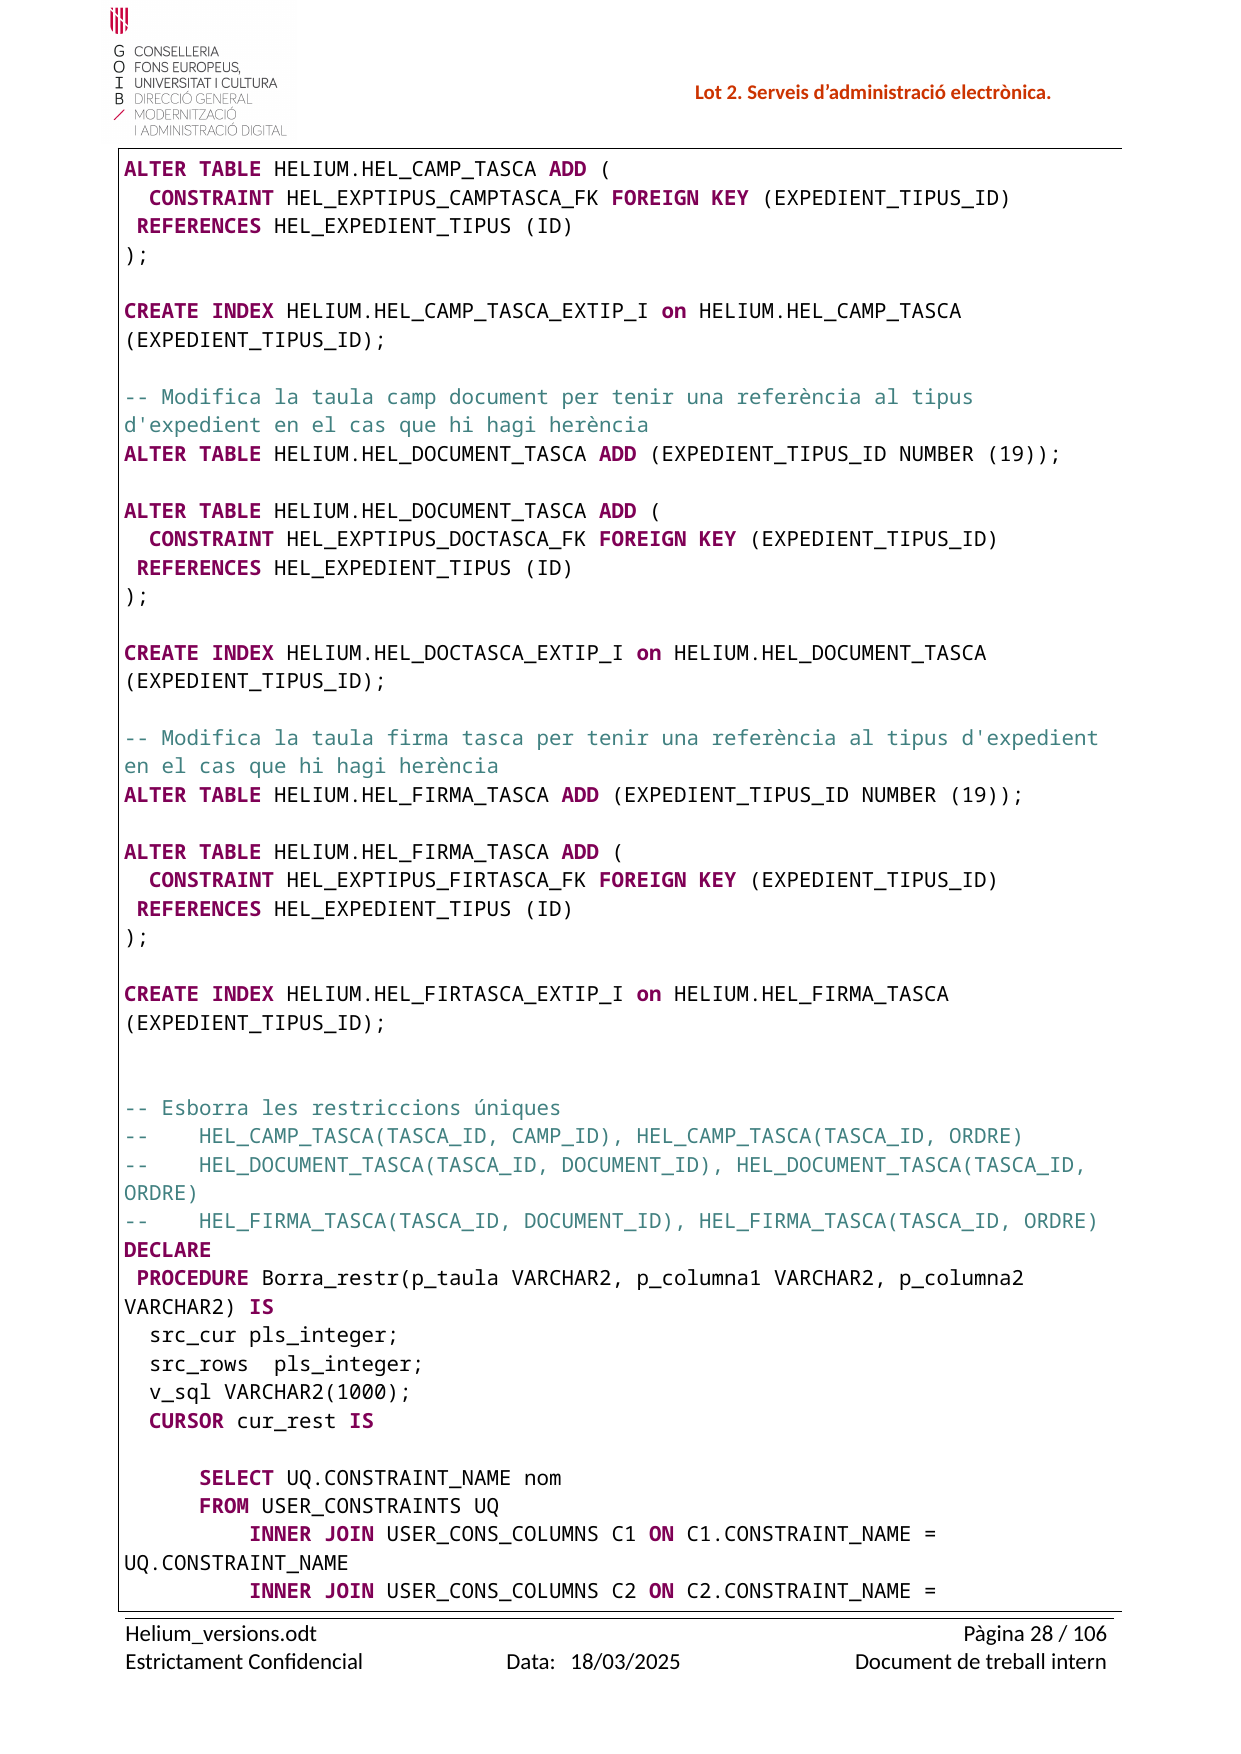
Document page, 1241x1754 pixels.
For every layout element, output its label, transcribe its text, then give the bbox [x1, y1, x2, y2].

picture [100, 0, 297, 144]
table_header ALTER TABLE HELIUM.HEL_CAMP_TASCA ADD ( CONSTRAINT HEL_EXPTIPUS_CAMPTASCA_FK FOREIGN KEY (EXPEDIENT_TIPUS_ID) REFERENCES HEL_EXPEDIENT_TIPUS (ID) ); CREATE INDEX HELIUM.HEL_CAMP_TASCA_EXTIP_I on HELIUM.HEL_CAMP_TASCA (EXPEDIENT_TIPUS_ID); -- Modifica la taula camp document per tenir una referència al tipus d'expedient en el cas que hi hagi herència ALTER TABLE HELIUM.HEL_DOCUMENT_TASCA ADD (EXPEDIENT_TIPUS_ID NUMBER (19)); ALTER TABLE HELIUM.HEL_DOCUMENT_TASCA ADD ( CONSTRAINT HEL_EXPTIPUS_DOCTASCA_FK FOREIGN KEY (EXPEDIENT_TIPUS_ID) REFERENCES HEL_EXPEDIENT_TIPUS (ID) ); CREATE INDEX HELIUM.HEL_DOCTASCA_EXTIP_I on HELIUM.HEL_DOCUMENT_TASCA (EXPEDIENT_TIPUS_ID); -- Modifica la taula firma tasca per tenir una referència al tipus d'expedient en el cas que hi hagi herència ALTER TABLE HELIUM.HEL_FIRMA_TASCA ADD (EXPEDIENT_TIPUS_ID NUMBER (19)); ALTER TABLE HELIUM.HEL_FIRMA_TASCA ADD ( CONSTRAINT HEL_EXPTIPUS_FIRTASCA_FK FOREIGN KEY (EXPEDIENT_TIPUS_ID) REFERENCES HEL_EXPEDIENT_TIPUS (ID) ); CREATE INDEX HELIUM.HEL_FIRTASCA_EXTIP_I on HELIUM.HEL_FIRMA_TASCA (EXPEDIENT_TIPUS_ID); -- Esborra les restriccions úniques -- HEL_CAMP_TASCA(TASCA_ID, CAMP_ID), HEL_CAMP_TASCA(TASCA_ID, ORDRE) -- HEL_DOCUMENT_TASCA(TASCA_ID, DOCUMENT_ID), HEL_DOCUMENT_TASCA(TASCA_ID, ORDRE) -- HEL_FIRMA_TASCA(TASCA_ID, DOCUMENT_ID), HEL_FIRMA_TASCA(TASCA_ID, ORDRE) DECLARE PROCEDURE Borra_restr(p_taula VARCHAR2, p_columna1 VARCHAR2, p_columna2 VARCHAR2) IS src_cur pls_integer; src_rows pls_integer; v_sql VARCHAR2(1000); CURSOR cur_rest IS SELECT UQ.CONSTRAINT_NAME nom FROM USER_CONSTRAINTS UQ INNER JOIN USER_CONS_COLUMNS C1 ON C1.CONSTRAINT_NAME = UQ.CONSTRAINT_NAME INNER JOIN USER_CONS_COLUMNS C2 ON C2.CONSTRAINT_NAME = [119, 149, 1122, 1611]
